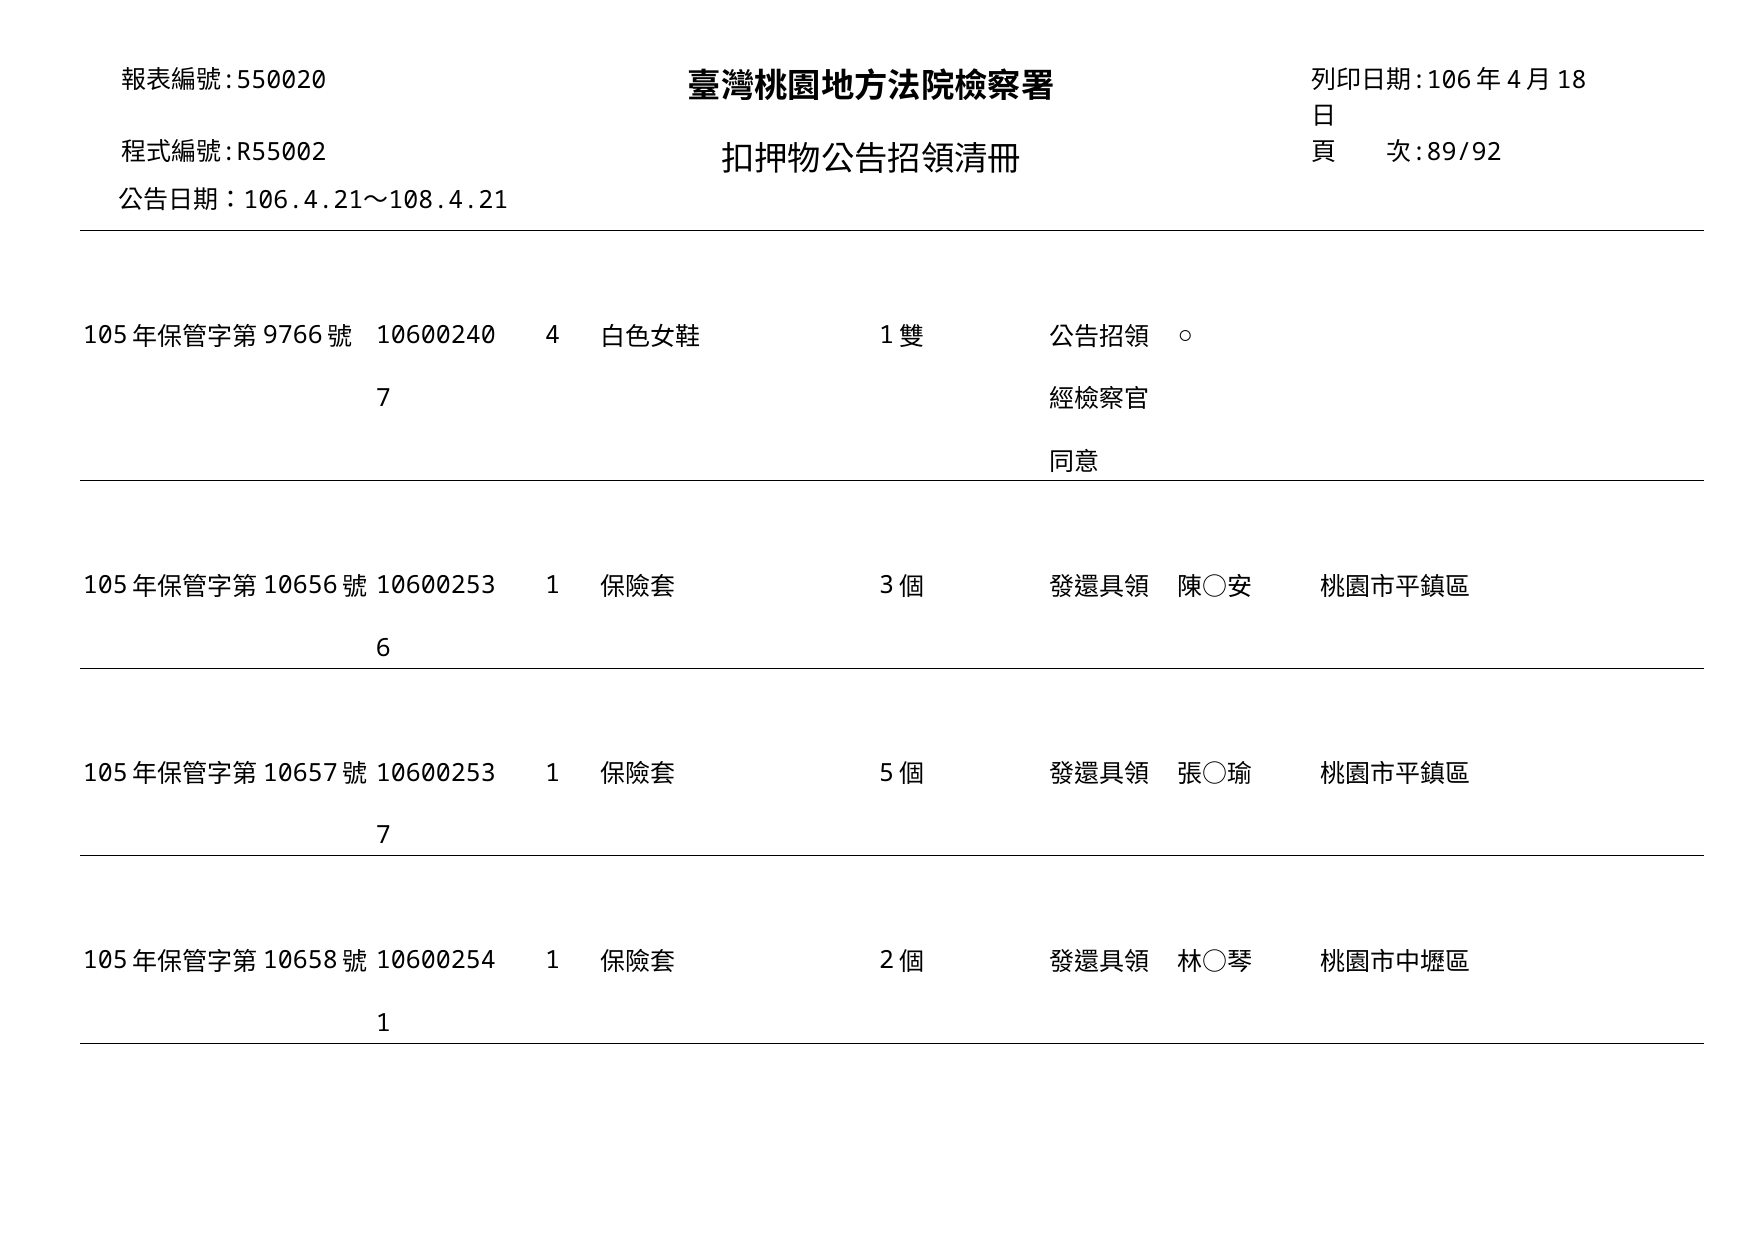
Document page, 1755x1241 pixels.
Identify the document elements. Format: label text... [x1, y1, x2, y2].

table_cell 白色女鞋 [597, 231, 807, 480]
table_cell [927, 856, 1046, 1042]
table_cell 105年保管字第10656號 [80, 481, 373, 667]
table_cell 公告招領經檢察官同意 [1046, 231, 1175, 480]
table_cell 發還具領 [1046, 669, 1175, 855]
table_cell [1575, 231, 1704, 480]
table_cell 1雙 [808, 231, 927, 480]
table_cell 105年保管字第10658號 [80, 856, 373, 1042]
table_cell 桃園市中壢區 [1317, 856, 1575, 1042]
table_cell 發還具領 [1046, 856, 1175, 1042]
table_cell [1317, 231, 1575, 480]
table_cell 105年保管字第9766號 [80, 231, 373, 480]
table_cell 106002407 [373, 231, 507, 480]
table_cell 105年保管字第10657號 [80, 669, 373, 855]
table_cell 2個 [808, 856, 927, 1042]
table_cell [1575, 481, 1704, 667]
table_cell [927, 481, 1046, 667]
table_cell 1 [507, 856, 597, 1042]
table_cell 4 [507, 231, 597, 480]
table_cell 保險套 [597, 669, 807, 855]
table_cell 3個 [808, 481, 927, 667]
table_cell [1575, 669, 1704, 855]
table_cell [1575, 856, 1704, 1042]
table_cell 桃園市平鎮區 [1317, 481, 1575, 667]
table_cell 5個 [808, 669, 927, 855]
table_cell ○ [1175, 231, 1317, 480]
table_cell 1 [507, 481, 597, 667]
table_cell 106002536 [373, 481, 507, 667]
table_cell 1 [507, 669, 597, 855]
table_cell 保險套 [597, 481, 807, 667]
table_cell 桃園市平鎮區 [1317, 669, 1575, 855]
table_cell [927, 231, 1046, 480]
table_cell 保險套 [597, 856, 807, 1042]
table_cell 張○瑜 [1175, 669, 1317, 855]
table_cell 發還具領 [1046, 481, 1175, 667]
table_cell 106002541 [373, 856, 507, 1042]
table_cell 106002537 [373, 669, 507, 855]
table_cell 陳○安 [1175, 481, 1317, 667]
table_cell 林○琴 [1175, 856, 1317, 1042]
table_cell [927, 669, 1046, 855]
